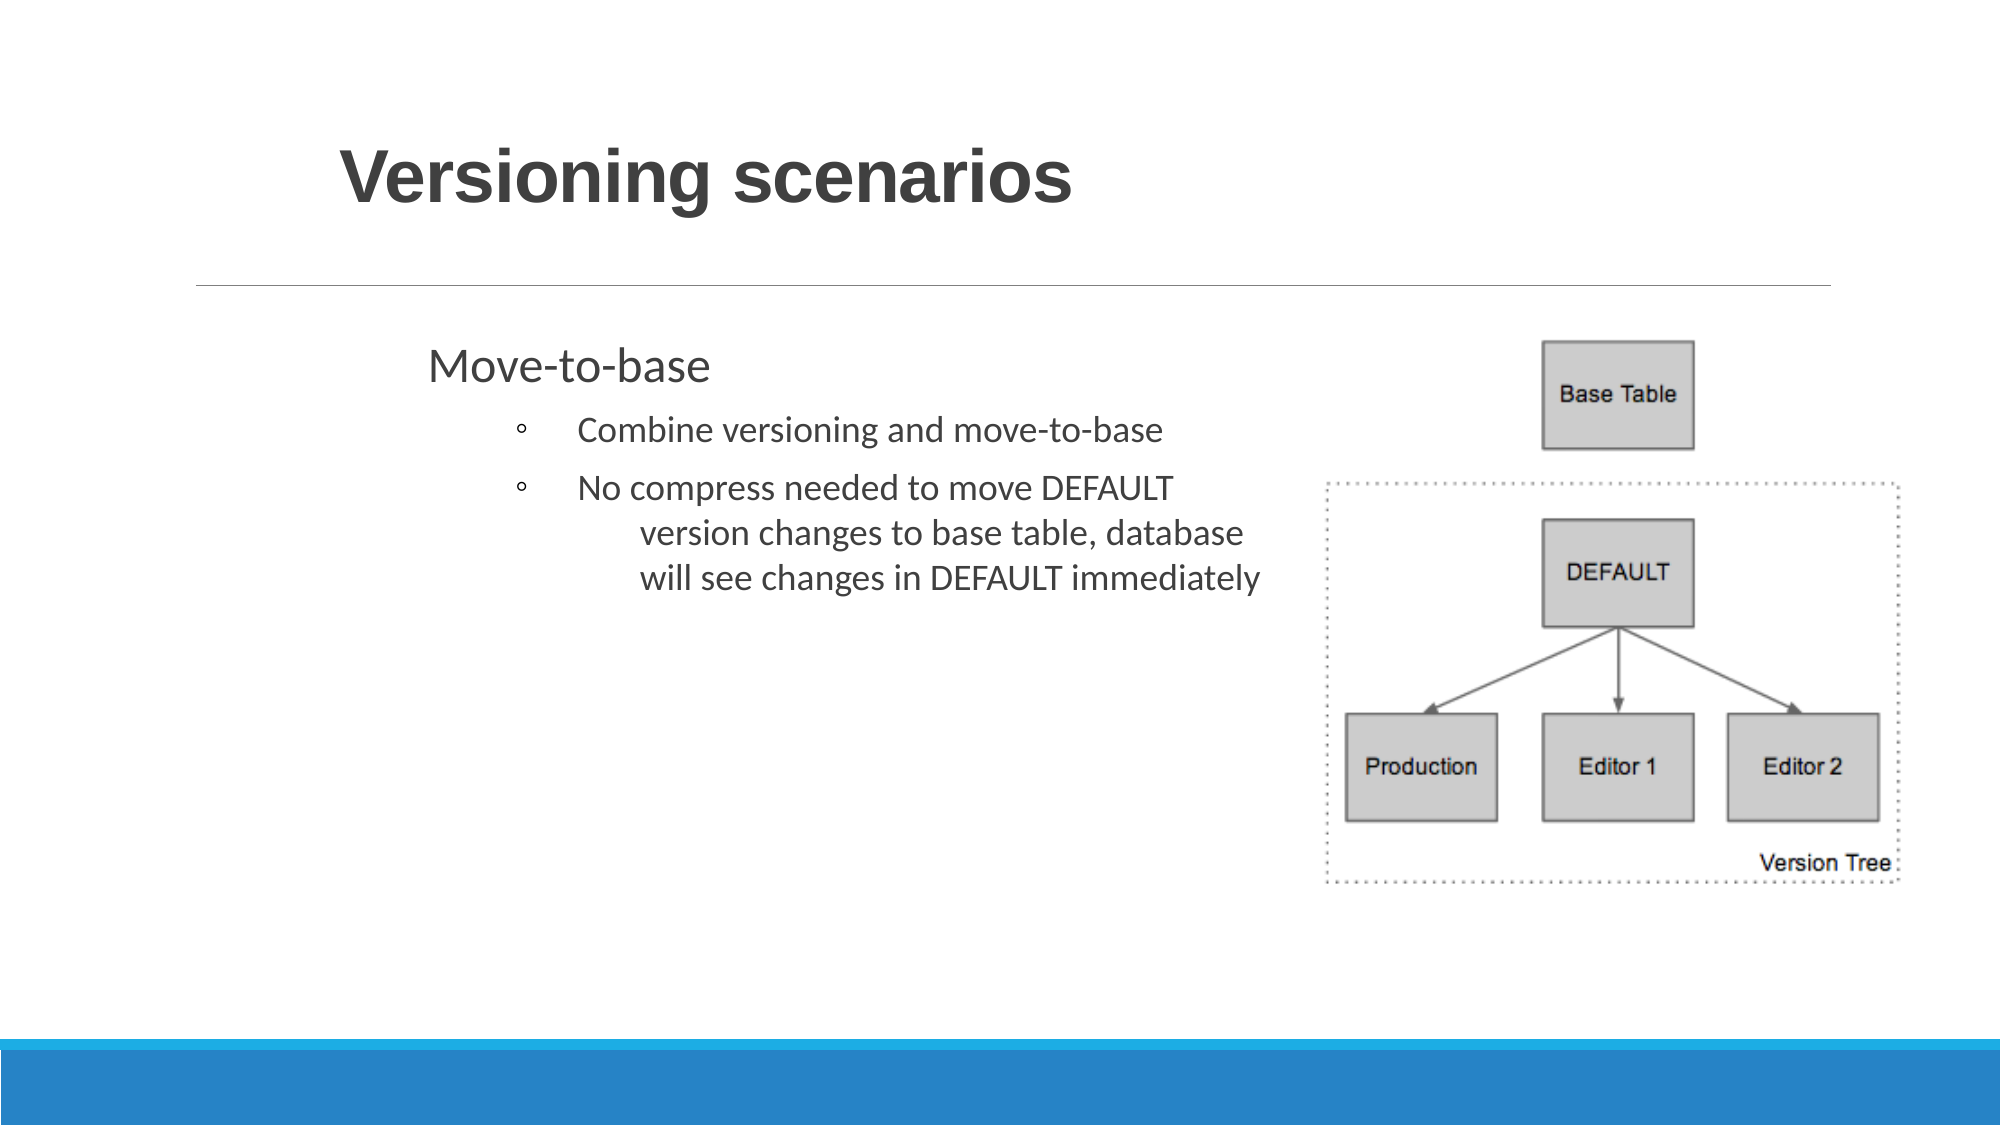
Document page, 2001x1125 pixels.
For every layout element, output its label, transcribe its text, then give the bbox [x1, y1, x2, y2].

title Versioning scenarios [324, 45, 1675, 233]
picture [1300, 317, 1937, 904]
list Move-to-base Combine versioning and move-to-base No compress needed to move DEFAULT version changes to base table, database will see changes in DEFAULT immediately [324, 317, 1287, 879]
